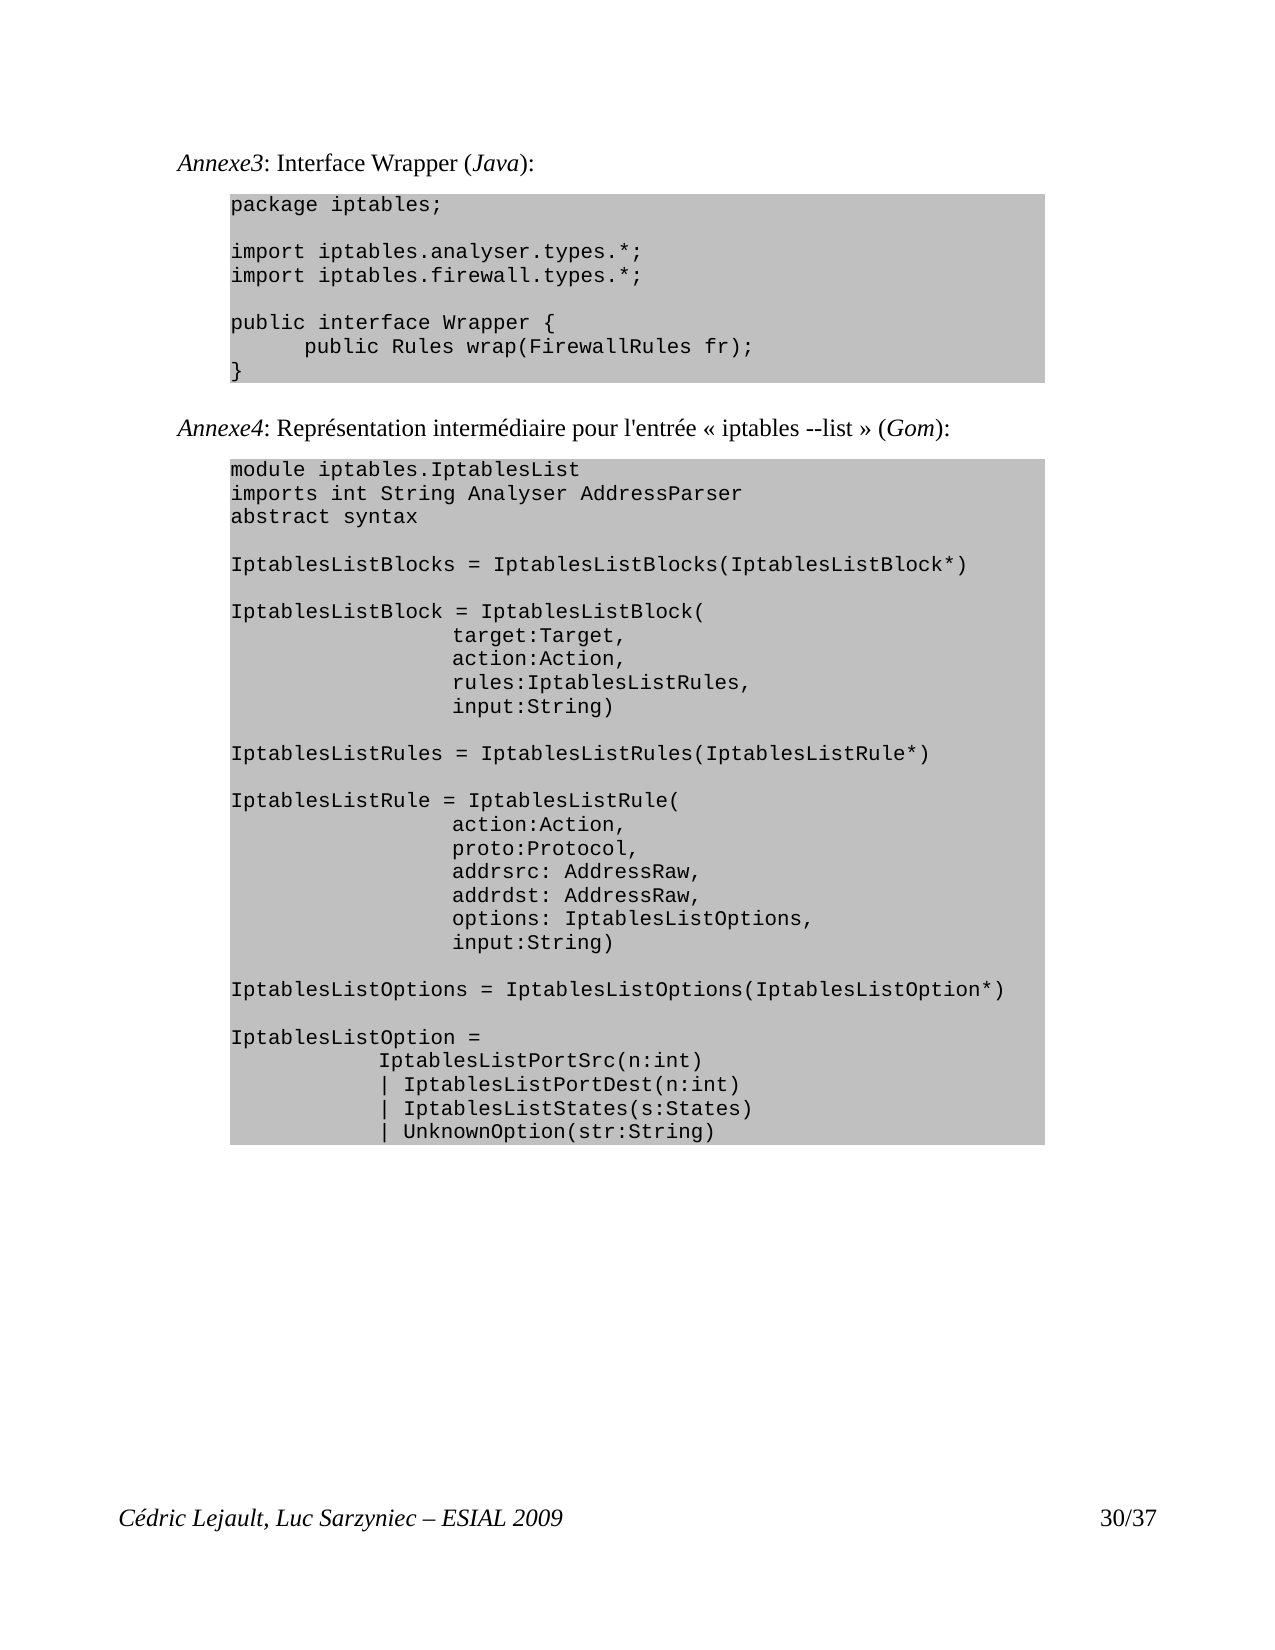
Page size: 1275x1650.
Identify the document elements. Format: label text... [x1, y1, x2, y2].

text package iptables; [230, 194, 1045, 218]
text addrsrc: AddressRaw, [230, 861, 1045, 885]
text | IptablesListPortDest(n:int) [230, 1074, 1045, 1098]
text public Rules wrap(FirewallRules fr); [230, 336, 1045, 359]
text IptablesListOptions = IptablesListOptions(IptablesListOption*) [230, 979, 1045, 1003]
text rules:IptablesListRules, [230, 672, 1045, 696]
text public interface Wrapper { [230, 312, 1045, 336]
text IptablesListRules = IptablesListRules(IptablesListRule*) [230, 743, 1045, 767]
text target:Target, [230, 625, 1045, 648]
text IptablesListRule = IptablesListRule( [230, 790, 1045, 814]
text imports int String Analyser AddressParser [230, 483, 1045, 506]
text module iptables.IptablesList [230, 459, 1045, 483]
text | IptablesListStates(s:States) [230, 1098, 1045, 1121]
text input:String) [230, 696, 1045, 719]
text options: IptablesListOptions, [230, 908, 1045, 932]
text IptablesListBlocks = IptablesListBlocks(IptablesListBlock*) [230, 554, 1045, 577]
text IptablesListBlock = IptablesListBlock( [230, 601, 1045, 625]
text import iptables.analyser.types.*; [230, 241, 1045, 265]
text proto:Protocol, [230, 837, 1045, 861]
text Annexe3: Interface Wrapper (Java): [177, 148, 1157, 176]
text addrdst: AddressRaw, [230, 885, 1045, 908]
text IptablesListOption = [230, 1027, 1045, 1050]
text } [230, 359, 1045, 383]
text IptablesListPortSrc(n:int) [230, 1050, 1045, 1074]
text action:Action, [230, 814, 1045, 837]
text | UnknownOption(str:String) [230, 1121, 1045, 1145]
text action:Action, [230, 648, 1045, 672]
text Annexe4: Représentation intermédiaire pour l'entrée « iptables --list » (Gom): [177, 413, 1157, 441]
text import iptables.firewall.types.*; [230, 265, 1045, 289]
text abstract syntax [230, 506, 1045, 530]
text input:String) [230, 932, 1045, 956]
